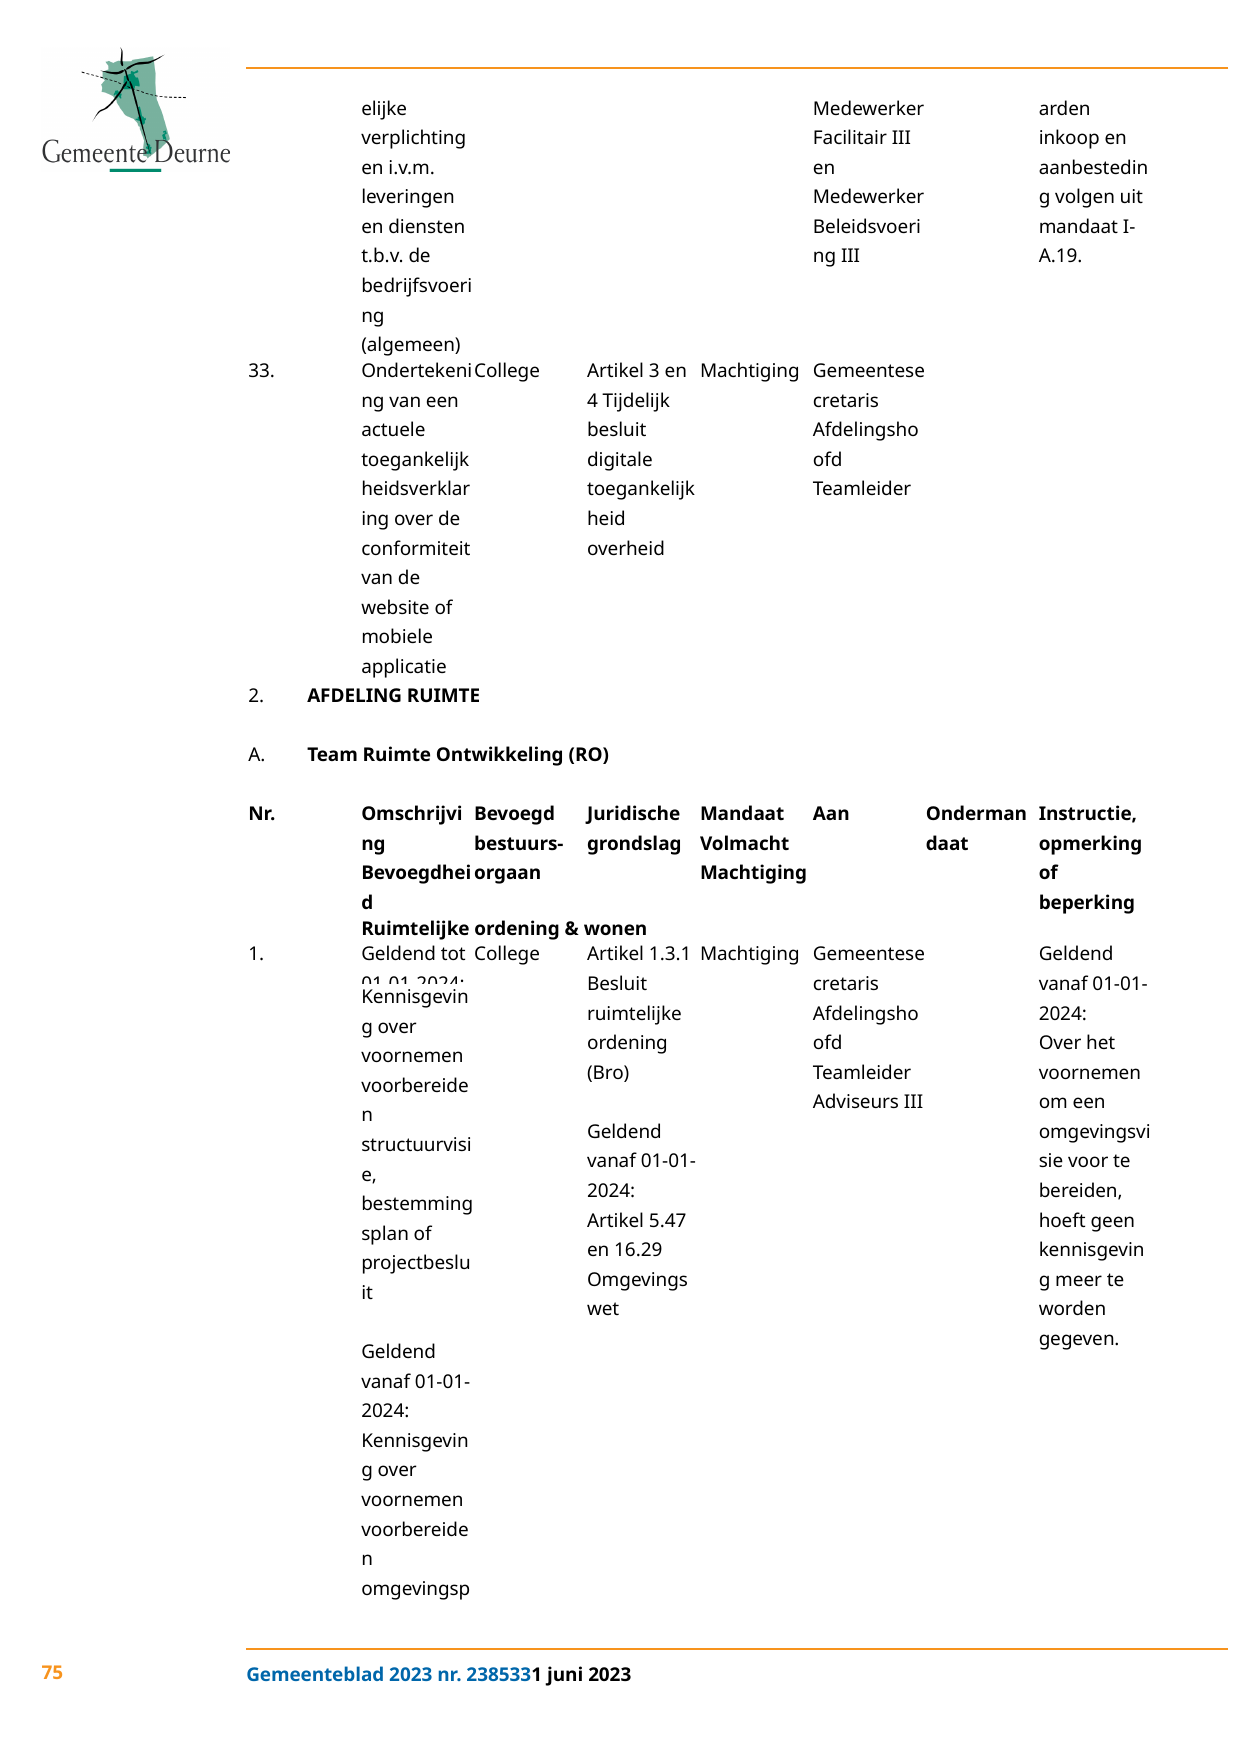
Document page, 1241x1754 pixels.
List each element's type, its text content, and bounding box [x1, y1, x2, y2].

table_header Nr. [248, 800, 361, 915]
table_cell Machtiging [700, 357, 813, 679]
table_cell Geldend vanaf 01-01-2024: Over het voornemen om een omgevingsvisie voor te bereiden, hoeft geen kennisgeving meer te worden gegeven. [1039, 941, 1152, 1601]
table_header Aan [813, 800, 926, 915]
table_cell Gemeentesecretaris Afdelingshoofd Teamleider Adviseurs III [813, 941, 926, 1601]
picture [41, 47, 231, 172]
table_cell Gemeentesecretaris Afdelingshoofd Teamleider [813, 357, 926, 679]
table_cell arden inkoop en aanbesteding volgen uit mandaat I-A.19. [1039, 95, 1152, 357]
table_cell Ruimtelijke ordening & wonen [361, 915, 1152, 941]
table_cell College [474, 357, 587, 679]
table_cell College [474, 941, 587, 1601]
table_cell [474, 95, 587, 357]
table_cell [248, 915, 361, 941]
table_header Instructie, opmerking of beperking [1039, 800, 1152, 915]
table_header Juridische grondslag [587, 800, 700, 915]
table_cell 1. [248, 941, 361, 1601]
table_cell [926, 941, 1038, 1601]
table_cell Geldend tot 01-01-2024: Kennisgeving over voornemen voorbereiden structuurvisie, bestemmingsplan of projectbesluit Geldend vanaf 01-01-2024: Kennisgeving over voornemen voorbereiden omgevingsp [361, 941, 474, 1601]
table_cell [1039, 357, 1152, 679]
table_cell Medewerker Facilitair III en Medewerker Beleidsvoering III [813, 95, 926, 357]
list AFDELING RUIMTE [248, 682, 1152, 708]
table_cell [926, 95, 1038, 357]
table_cell Ondertekening van een actuele toegankelijkheidsverklaring over de conformiteit van de website of mobiele applicatie [361, 357, 474, 679]
table_header Ondermandaat [926, 800, 1038, 915]
table_cell [700, 95, 813, 357]
table_header Mandaat Volmacht Machtiging [700, 800, 813, 915]
table_cell [926, 357, 1038, 679]
table_cell Artikel 3 en 4 Tijdelijk besluit digitale toegankelijkheid overheid [587, 357, 700, 679]
table_cell [587, 95, 700, 357]
list Team Ruimte Ontwikkeling (RO) [248, 741, 1152, 767]
table_header Omschrijving Bevoegdheid [361, 800, 474, 915]
table_header Bevoegd bestuurs-orgaan [474, 800, 587, 915]
table_cell Machtiging [700, 941, 813, 1601]
table_cell [248, 95, 361, 357]
table_cell Artikel 1.3.1 Besluit ruimtelijke ordening (Bro) Geldend vanaf 01-01-2024: Artikel 5.47 en 16.29 Omgevingswet [587, 941, 700, 1601]
table_cell 33. [248, 357, 361, 679]
table_cell elijke verplichtingen i.v.m. leveringen en diensten t.b.v. de bedrijfsvoering (algemeen) [361, 95, 474, 357]
